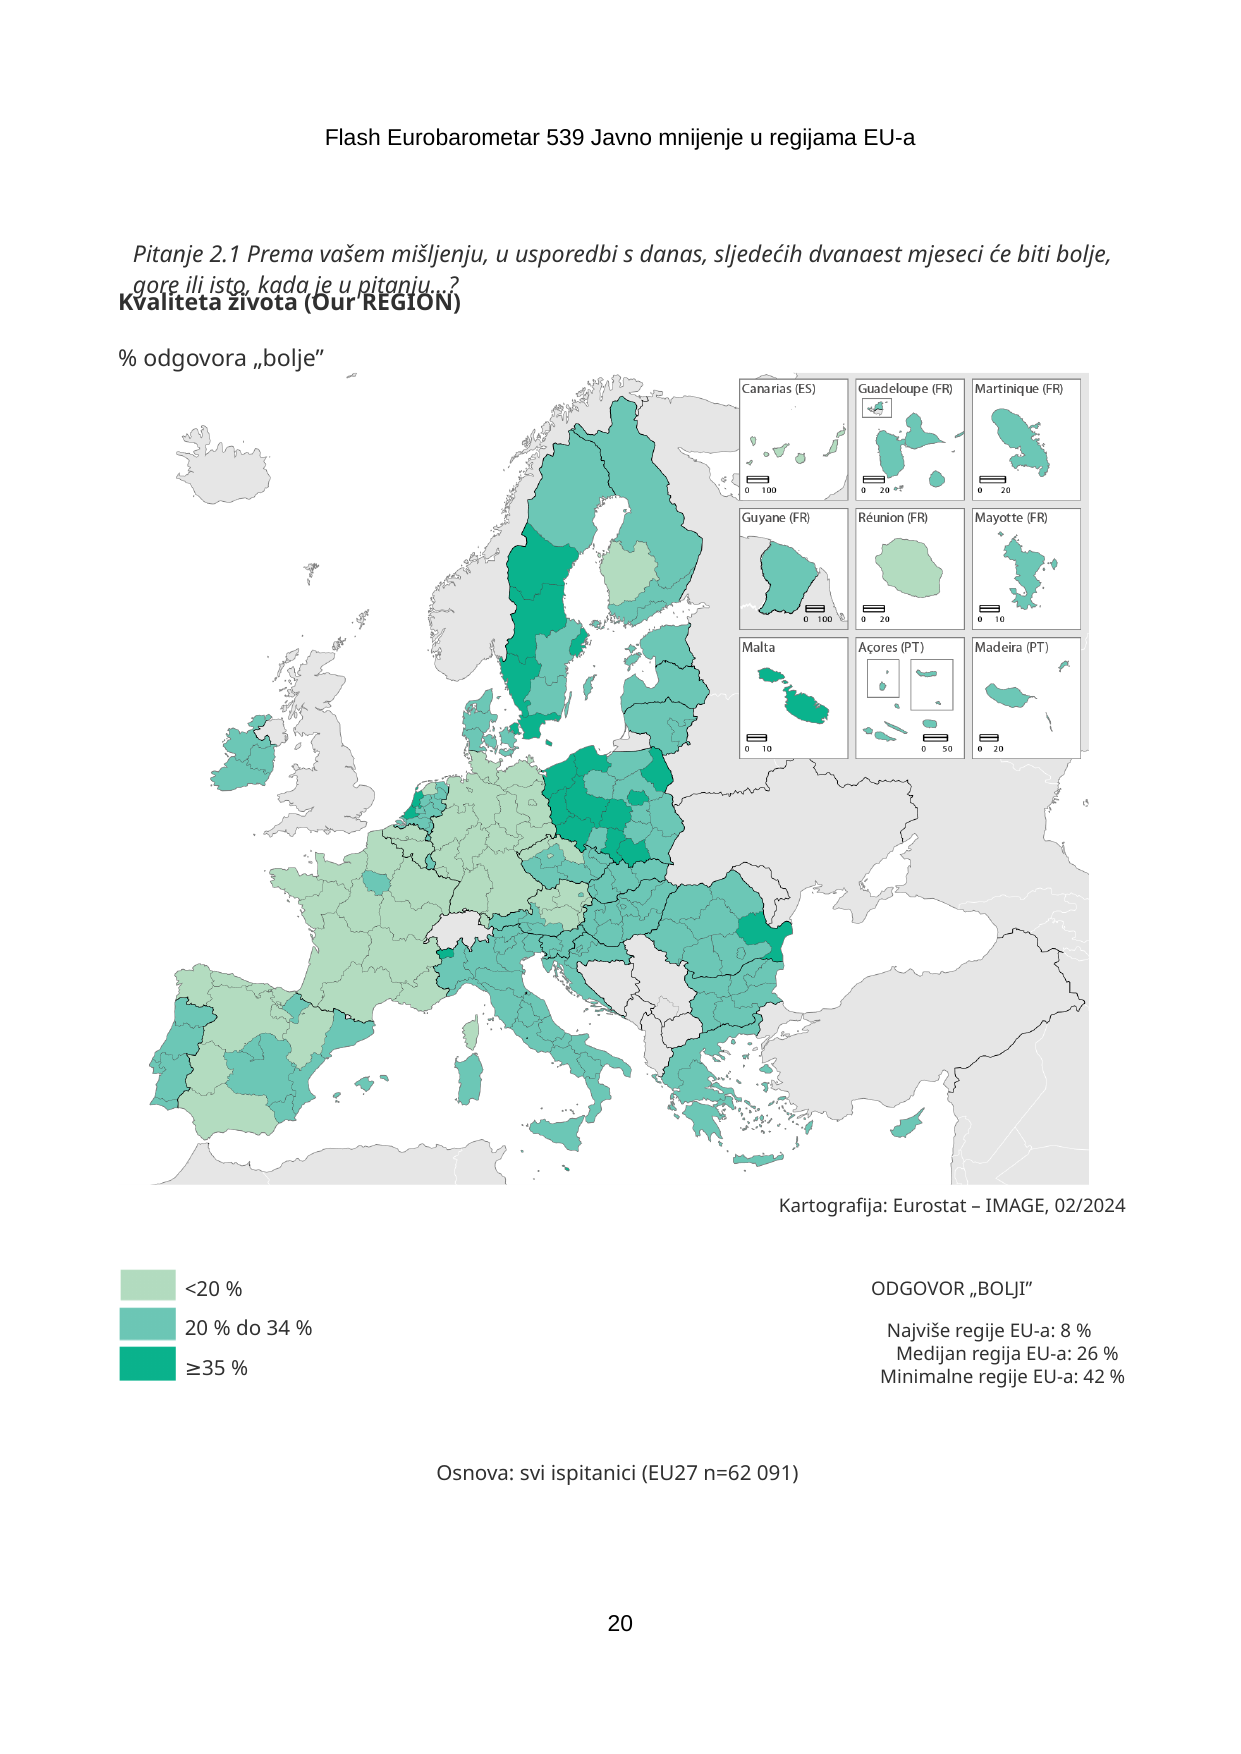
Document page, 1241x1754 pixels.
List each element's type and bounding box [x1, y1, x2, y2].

picture [121, 1270, 175, 1301]
picture [118, 372, 1089, 1185]
picture [120, 1308, 175, 1341]
picture [120, 1347, 175, 1380]
